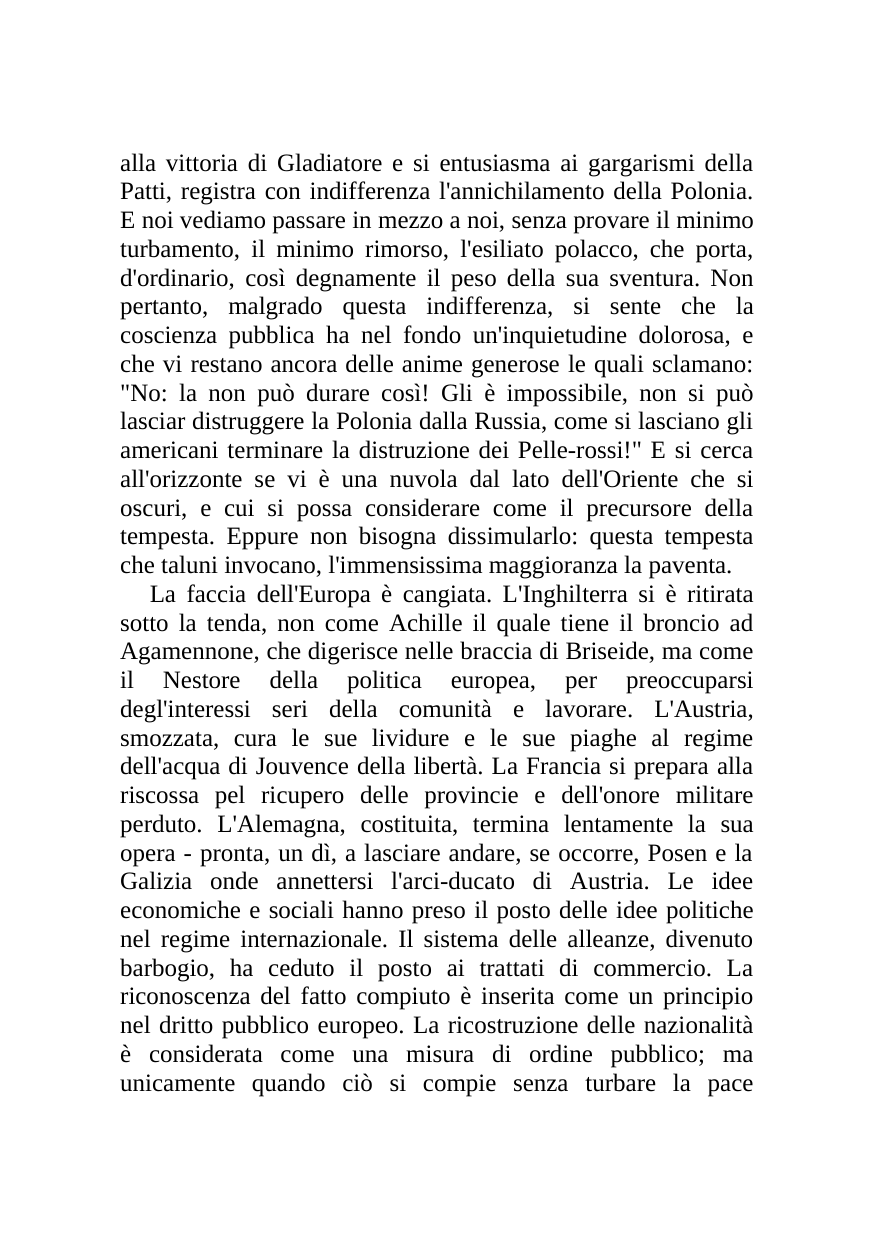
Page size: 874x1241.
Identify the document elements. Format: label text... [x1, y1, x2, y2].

text La faccia dell'Europa è cangiata. L'Inghilterra si è ritirata sotto la tenda, non come Achille il quale tiene il broncio ad Agamennone, che digerisce nelle braccia di Briseide, ma come il Nestore della politica europea, per preoccuparsi degl'interessi seri della comunità e lavorare. L'Austria, smozzata, cura le sue lividure e le sue piaghe al regime dell'acqua di Jouvence della libertà. La Francia si prepara alla riscossa pel ricupero delle provincie e dell'onore militare perduto. L'Alemagna, costituita, termina lentamente la sua opera - pronta, un dì, a lasciare andare, se occorre, Posen e la Galizia onde annettersi l'arci-ducato di Austria. Le idee economiche e sociali hanno preso il posto delle idee politiche nel regime internazionale. Il sistema delle alleanze, divenuto barbogio, ha ceduto il posto ai trattati di commercio. La riconoscenza del fatto compiuto è inserita come un principio nel dritto pubblico europeo. La ricostruzione delle nazionalità è considerata come una misura di ordine pubblico; ma unicamente quando ciò si compie senza turbare la pace [120, 579, 754, 1096]
text alla vittoria di Gladiatore e si entusiasma ai gargarismi della Patti, registra con indifferenza l'annichilamento della Polonia. E noi vediamo passare in mezzo a noi, senza provare il minimo turbamento, il minimo rimorso, l'esiliato polacco, che porta, d'ordinario, così degnamente il peso della sua sventura. Non pertanto, malgrado questa indifferenza, si sente che la coscienza pubblica ha nel fondo un'inquietudine dolorosa, e che vi restano ancora delle anime generose le quali sclamano: "No: la non può durare così! Gli è impossibile, non si può lasciar distruggere la Polonia dalla Russia, come si lasciano gli americani terminare la distruzione dei Pelle-rossi!" E si cerca all'orizzonte se vi è una nuvola dal lato dell'Oriente che si oscuri, e cui si possa considerare come il precursore della tempesta. Eppure non bisogna dissimularlo: questa tempesta che taluni invocano, l'immensissima maggioranza la paventa. [120, 148, 754, 579]
